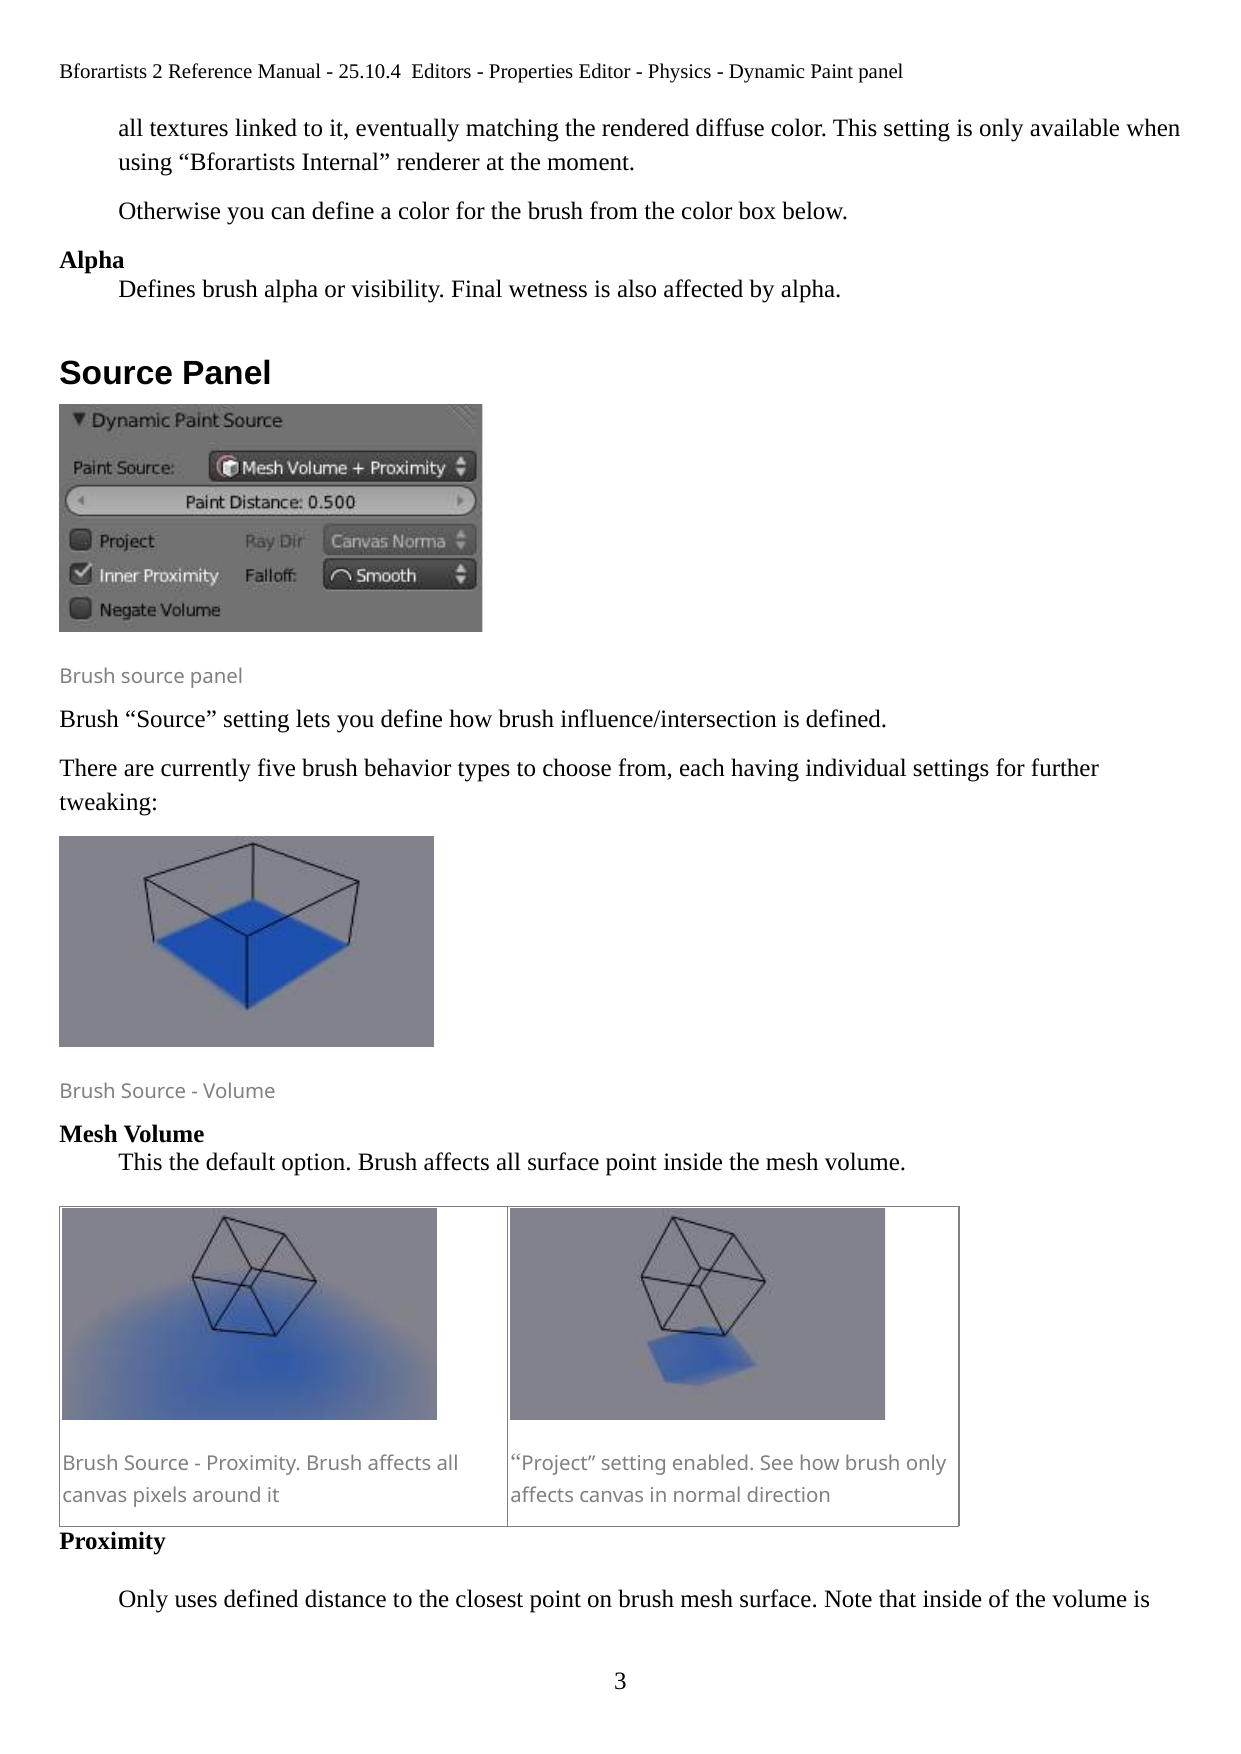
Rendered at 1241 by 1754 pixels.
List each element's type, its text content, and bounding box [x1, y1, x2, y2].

table_header “Project” setting enabled. See how brush only affects canvas in normal direction [508, 1207, 958, 1526]
picture [59, 836, 434, 1047]
text Brush source panel [59, 658, 1181, 689]
text Otherwise you can define a color for the brush from the color box below. [118, 196, 1181, 225]
picture [62, 1208, 437, 1420]
text Brush “Source” setting lets you define how brush influence/intersection is defined. [59, 704, 1181, 732]
text Only uses defined distance to the closest point on brush mesh surface. Note that inside of the volume is [118, 1584, 1181, 1613]
list Defines brush alpha or visibility. Final wetness is also affected by alpha. [118, 274, 1181, 303]
subtitle Source Panel [59, 353, 1181, 392]
picture [59, 404, 483, 632]
picture [510, 1208, 886, 1420]
subtitle Alpha [59, 245, 1181, 274]
subtitle Proximity [59, 1526, 1181, 1555]
text all textures linked to it, eventually matching the rendered diffuse color. This setting is only available when using “Bforartists Internal” renderer at the moment. [118, 113, 1181, 176]
text There are currently five brush behavior types to choose from, each having individual settings for further tweaking: [59, 753, 1181, 816]
text Brush Source - Volume [59, 1073, 1181, 1104]
subtitle Mesh Volume [59, 1119, 1181, 1147]
list This the default option. Brush affects all surface point inside the mesh volume. [118, 1147, 1181, 1176]
table_header Brush Source - Proximity. Brush affects all canvas pixels around it [60, 1207, 507, 1526]
